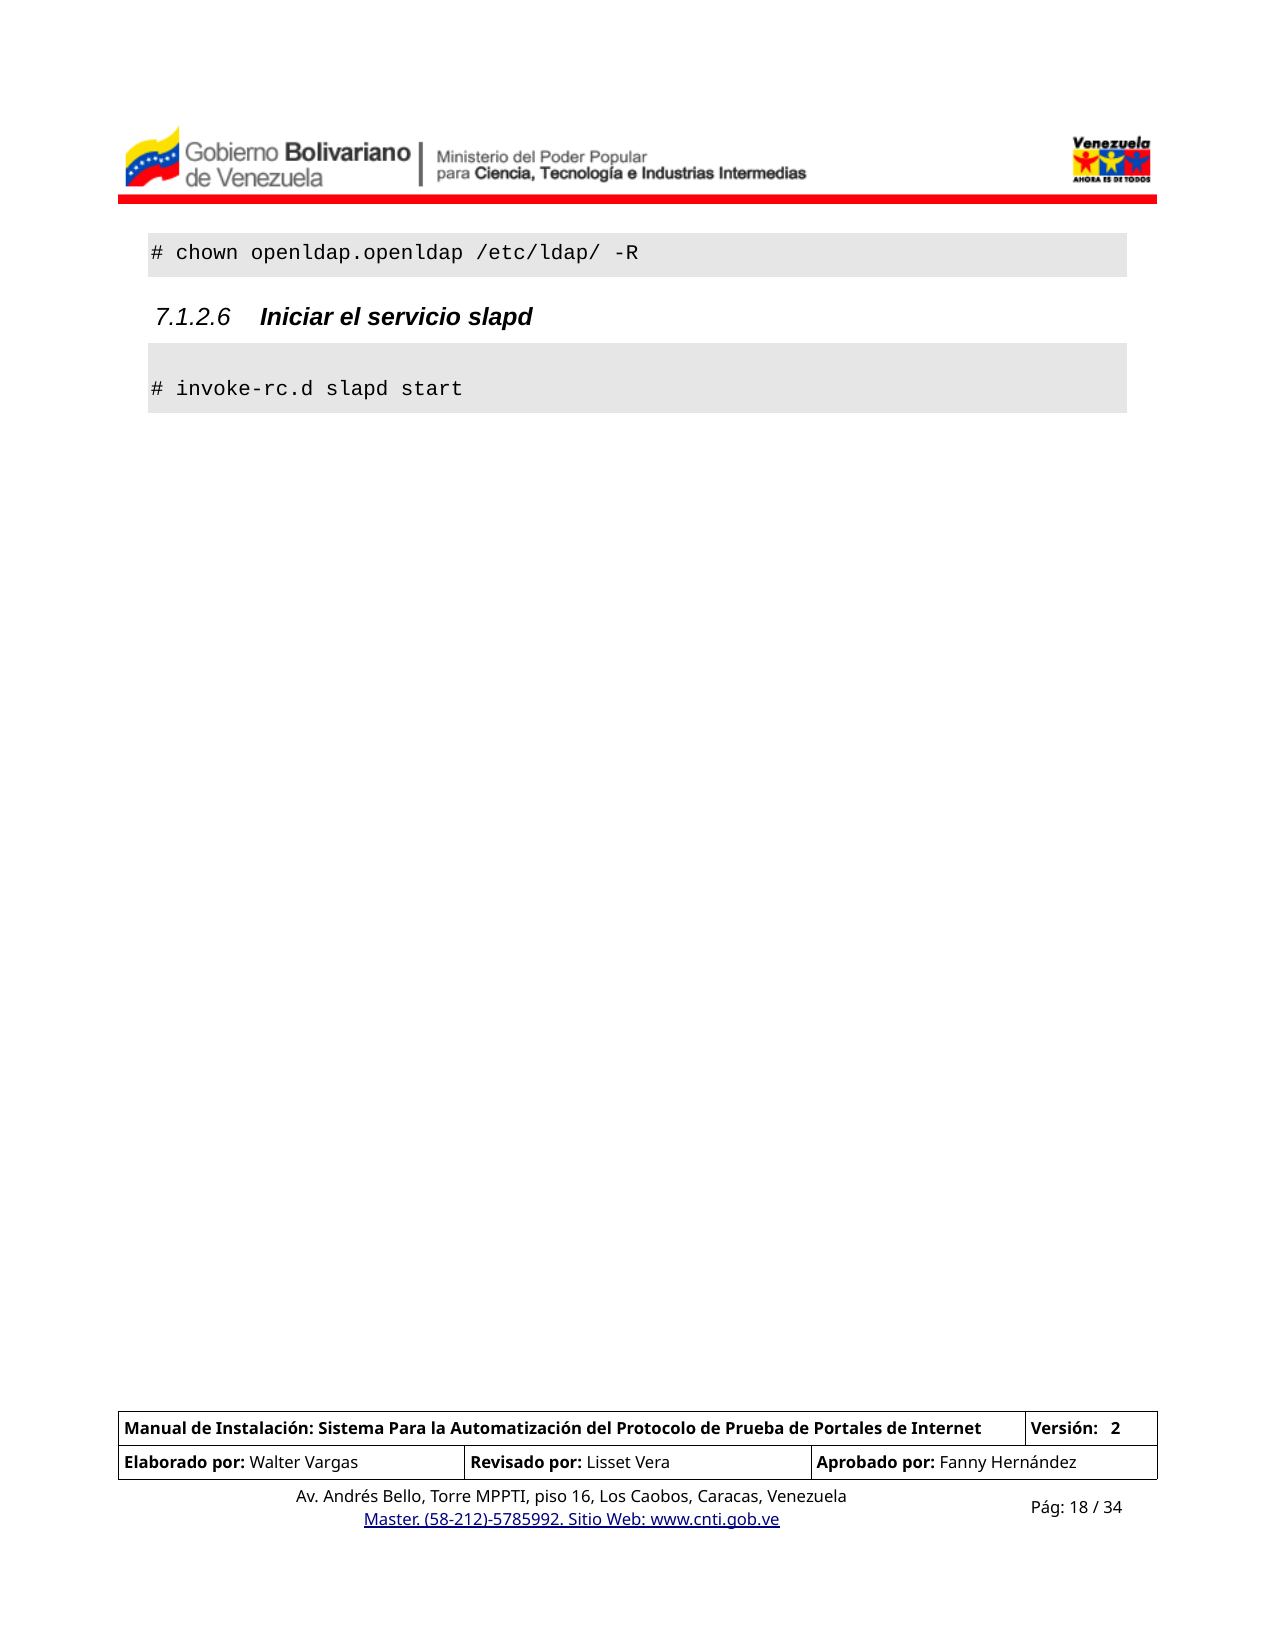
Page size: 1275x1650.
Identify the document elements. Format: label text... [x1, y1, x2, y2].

text # invoke-rc.d slapd start [148, 343, 1127, 405]
text # chown openldap.openldap /etc/ldap/ -R [148, 233, 1127, 269]
picture [118, 118, 1157, 204]
subtitle Iniciar el servicio slapd [148, 302, 1157, 331]
